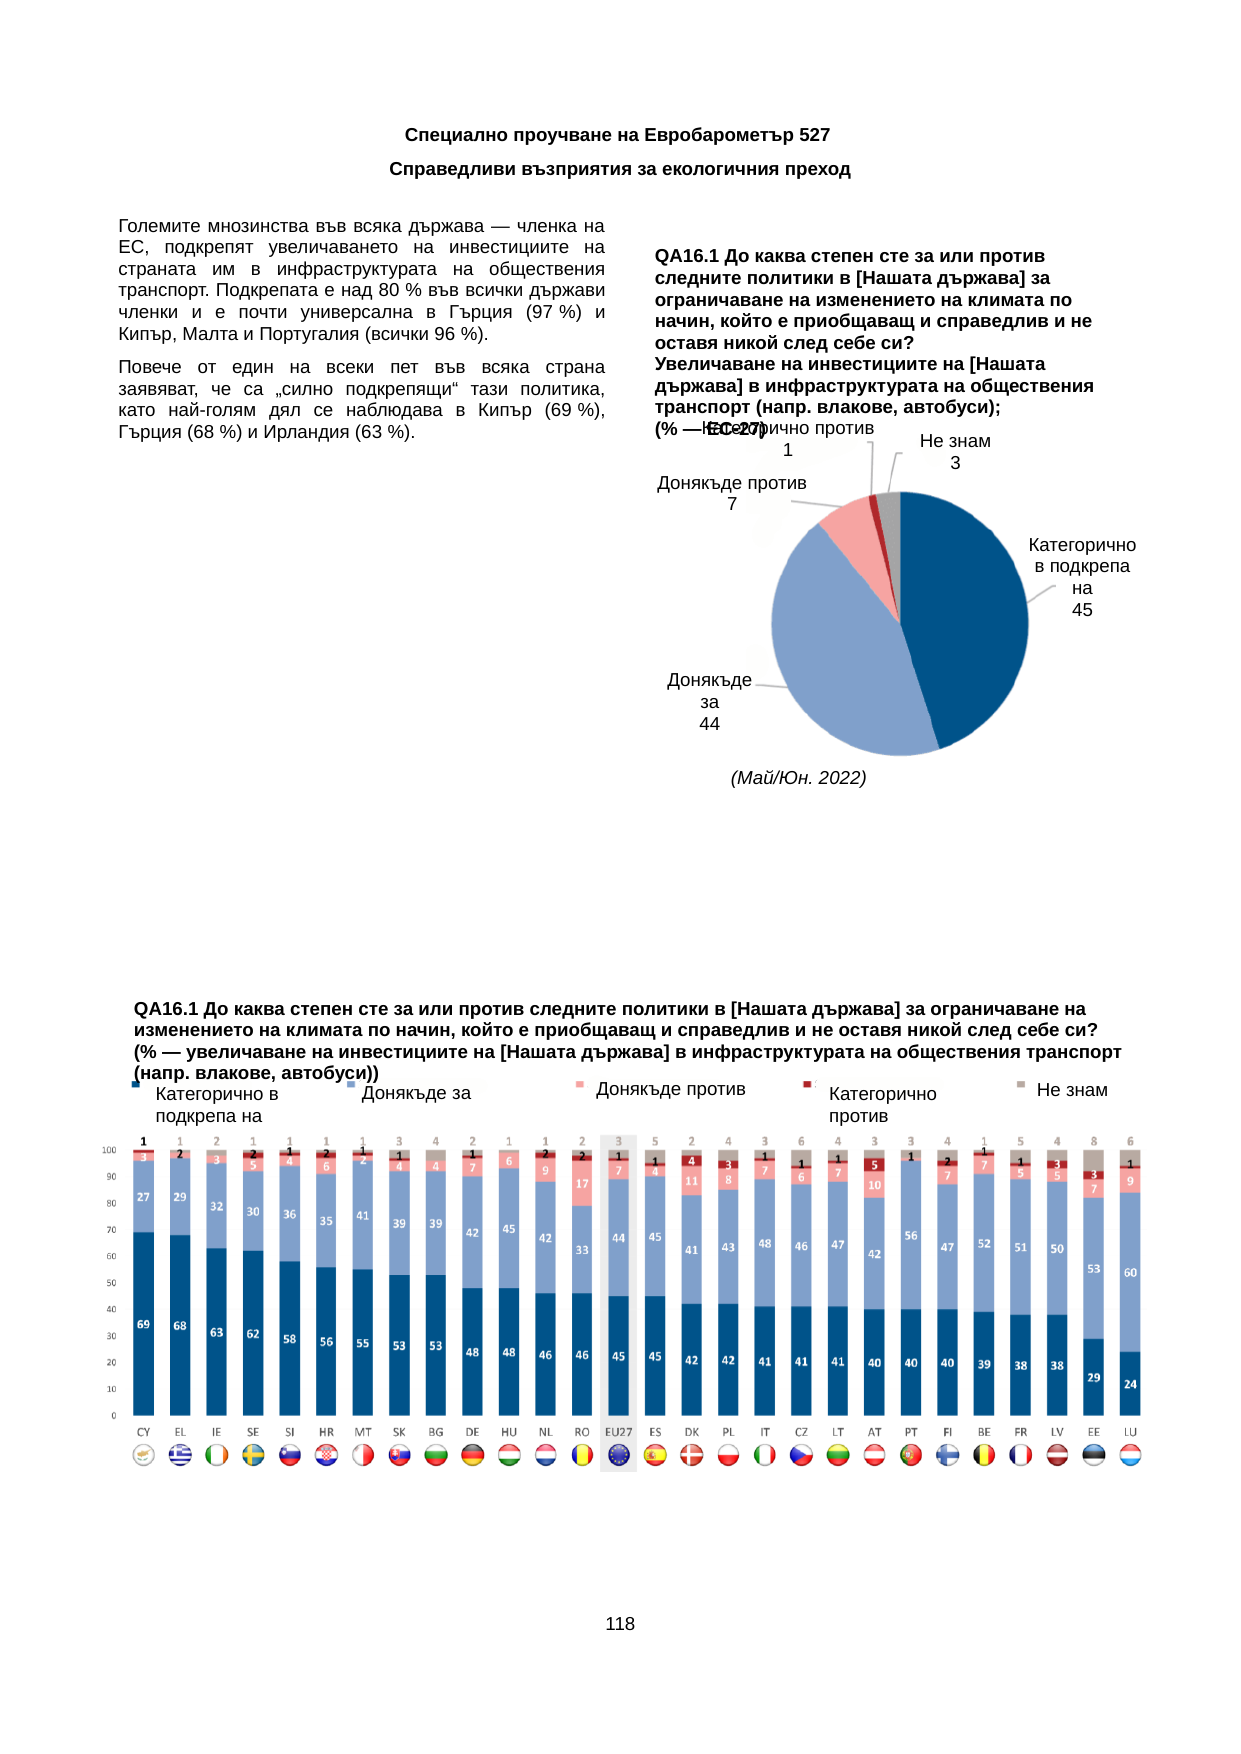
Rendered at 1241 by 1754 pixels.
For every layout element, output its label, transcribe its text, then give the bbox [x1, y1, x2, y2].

picture [114, 1072, 1026, 1096]
text Повече от един на всеки пет във всяка страна заявяват, че са „силно подкрепящи“ тази политика, като най-голям дял се наблюдава в Кипър (69 %), Гърция (68 %) и Ирландия (63 %). [118, 356, 605, 442]
picture [94, 1123, 1147, 1472]
text Големите мнозинства във всяка държава — членка на ЕС, подкрепят увеличаването на инвестициите на страната им в инфраструктурата на обществения транспорт. Подкрепата е над 80 % във всички държави членки и е почти универсална в Гърция (97 %) и Кипър, Малта и Португалия (всички 96 %). [118, 214, 605, 344]
picture [746, 438, 1056, 759]
picture [662, 1086, 667, 1094]
picture [365, 1088, 370, 1096]
picture [599, 1084, 605, 1094]
